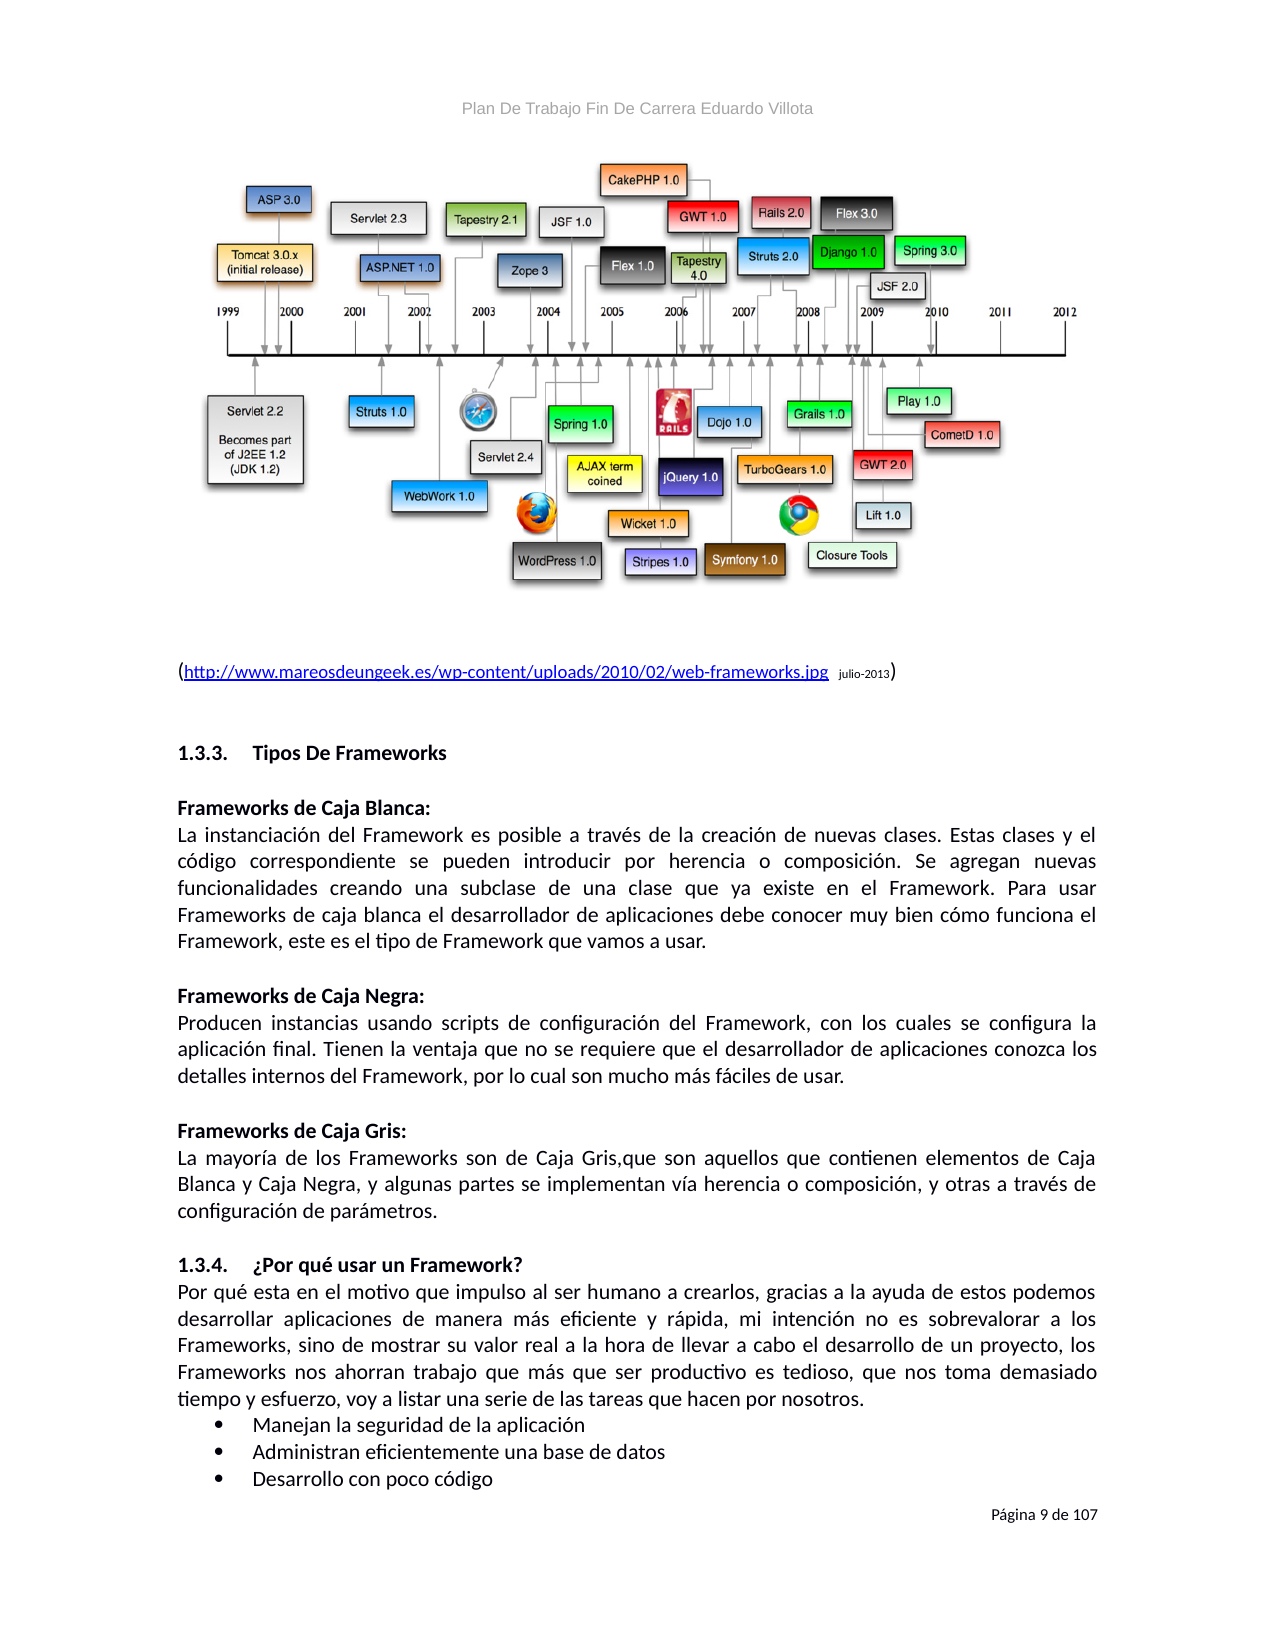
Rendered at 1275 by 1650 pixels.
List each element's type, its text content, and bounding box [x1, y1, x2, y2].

list Manejan la seguridad de la aplicación [215, 1412, 1098, 1438]
list Desarrollo con poco código [215, 1465, 1098, 1492]
text 1.3.4. ¿Por qué usar un Framework? [177, 1252, 1098, 1278]
text La instanciación del Framework es posible a través de la creación de nuevas clases. Estas clases y el código correspondiente se pueden introducir por herencia o composición. Se agregan nuevas funcionalidades creando una subclase de una clase que ya existe en el Framework. Para usar Frameworks de caja blanca el desarrollador de aplicaciones debe conocer muy bien cómo funciona el Framework, este es el tipo de Framework que vamos a usar. [177, 821, 1098, 954]
text Frameworks de Caja Blanca: [177, 794, 1098, 821]
list Administran eficientemente una base de datos [215, 1438, 1098, 1465]
text Por qué esta en el motivo que impulso al ser humano a crearlos, gracias a la ayuda de estos podemos desarrollar aplicaciones de manera más eficiente y rápida, mi intención no es sobrevalorar a los Frameworks, sino de mostrar su valor real a la hora de llevar a cabo el desarrollo de un proyecto, los Frameworks nos ahorran trabajo que más que ser productivo es tedioso, que nos toma demasiado tiempo y esfuerzo, voy a listar una serie de las tareas que hacen por nosotros. [177, 1278, 1098, 1412]
text Frameworks de Caja Gris: [177, 1117, 1098, 1144]
text La mayoría de los Frameworks son de Caja Gris,que son aquellos que contienen elementos de Caja Blanca y Caja Negra, y algunas partes se implementan vía herencia o composición, y otras a través de configuración de parámetros. [177, 1144, 1098, 1224]
text Frameworks de Caja Negra: [177, 982, 1098, 1009]
text (http://www.mareosdeungeek.es/wp-content/uploads/2010/02/web-frameworks.jpg julio-2013) [177, 657, 1098, 683]
picture [187, 147, 1088, 604]
text Producen instancias usando scripts de configuración del Framework, con los cuales se configura la aplicación final. Tienen la ventaja que no se requiere que el desarrollador de aplicaciones conozca los detalles internos del Framework, por lo cual son mucho más fáciles de usar. [177, 1009, 1098, 1089]
list Tipos De Frameworks [177, 739, 1098, 766]
